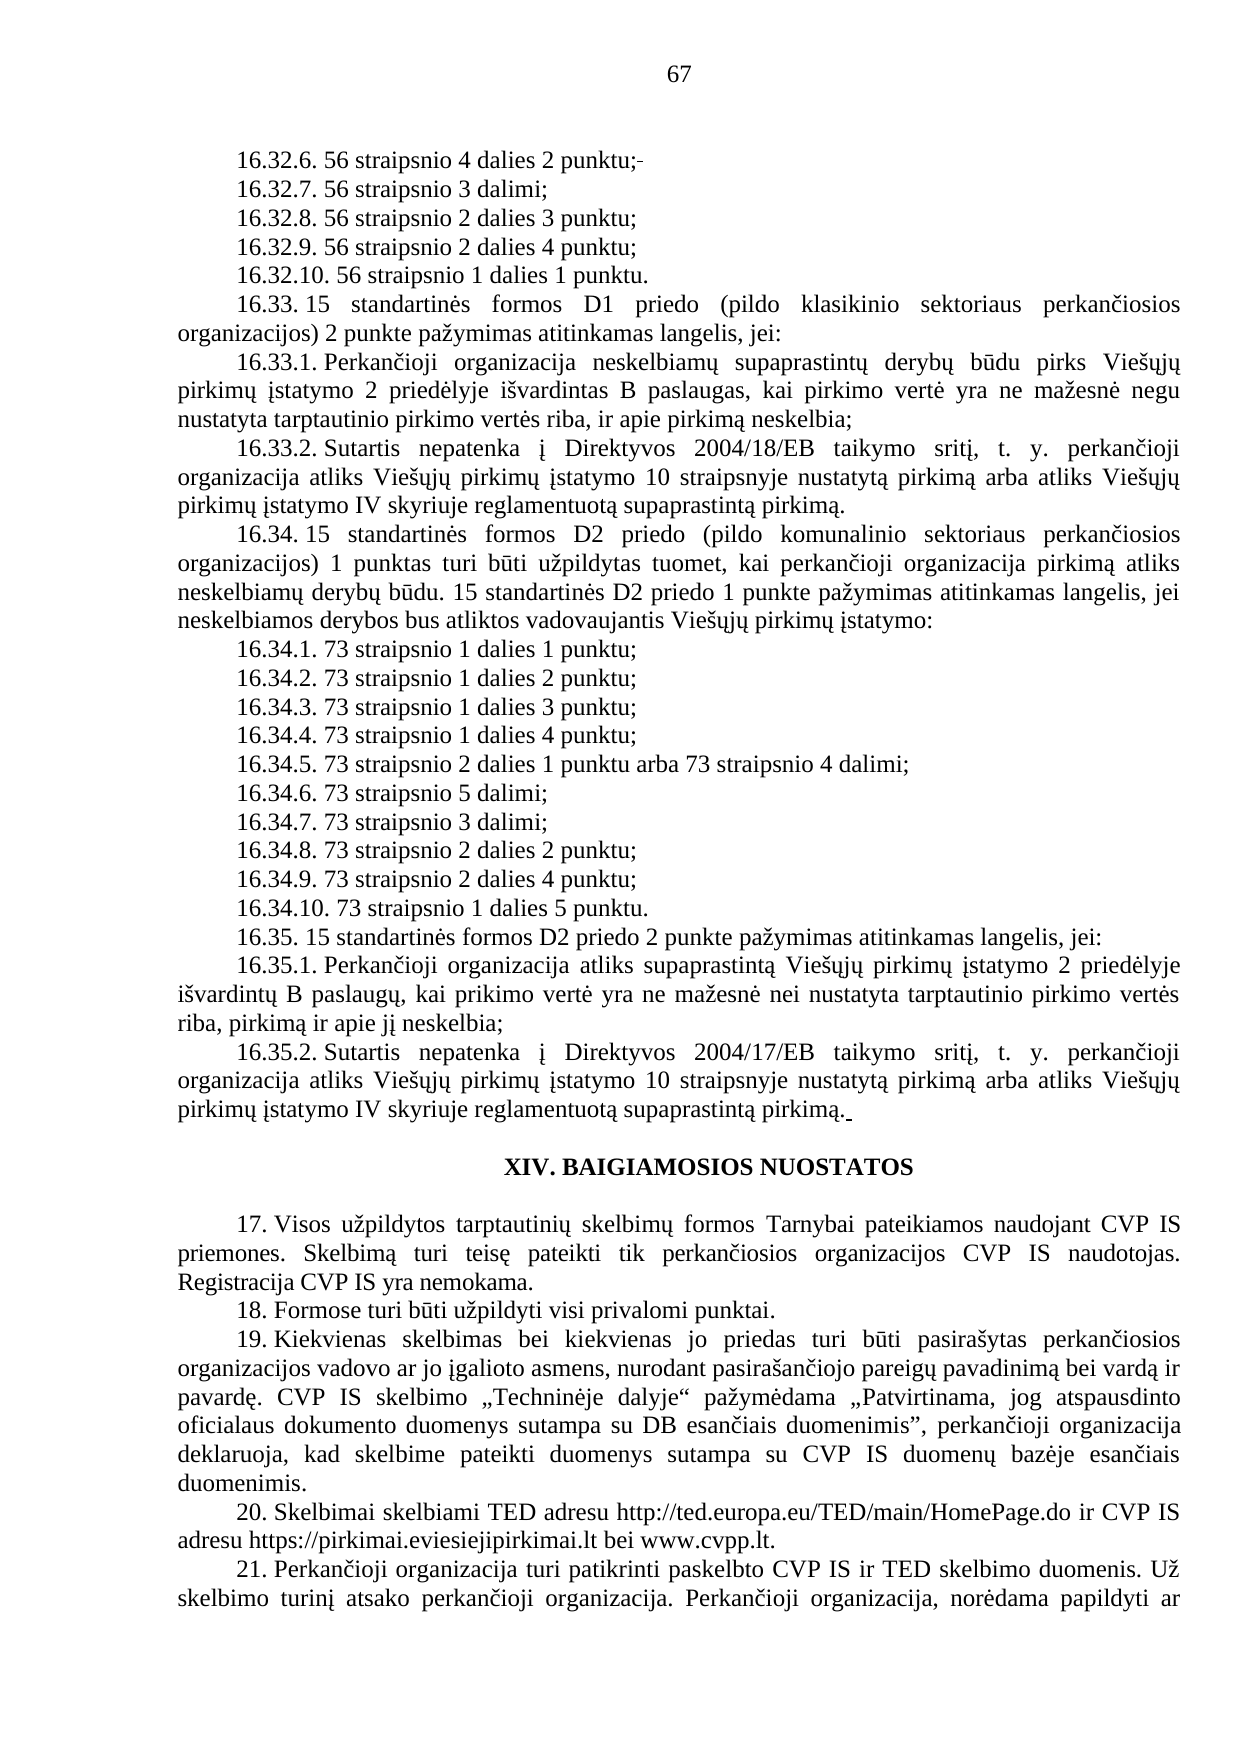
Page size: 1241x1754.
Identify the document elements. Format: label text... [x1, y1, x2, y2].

text 21. Perkančioji organizacija turi patikrinti paskelbto CVP IS ir TED skelbimo duomenis. Už skelbimo turinį atsako perkančioji organizacija. Perkančioji organizacija, norėdama papildyti ar [177, 1554, 1181, 1612]
text 16.33. 15 standartinės formos D1 priedo (pildo klasikinio sektoriaus perkančiosios organizacijos) 2 punkte pažymimas atitinkamas langelis, jei: [177, 289, 1181, 347]
text 16.34.5. 73 straipsnio 2 dalies 1 punktu arba 73 straipsnio 4 dalimi; [177, 749, 1181, 778]
text 16.34.6. 73 straipsnio 5 dalimi; [177, 778, 1181, 807]
text 16.34.9. 73 straipsnio 2 dalies 4 punktu; [177, 864, 1181, 893]
text 16.32.8. 56 straipsnio 2 dalies 3 punktu; [177, 203, 1181, 232]
text 16.32.9. 56 straipsnio 2 dalies 4 punktu; [177, 232, 1181, 260]
text 16.34.7. 73 straipsnio 3 dalimi; [177, 807, 1181, 835]
text 16.35.2. Sutartis nepatenka į Direktyvos 2004/17/EB taikymo sritį, t. y. perkančioji organizacija atliks Viešųjų pirkimų įstatymo 10 straipsnyje nustatytą pirkimą arba atliks Viešųjų pirkimų įstatymo IV skyriuje reglamentuotą supaprastintą pirkimą. [177, 1037, 1181, 1123]
text 16.32.7. 56 straipsnio 3 dalimi; [177, 174, 1181, 203]
text 17. Visos užpildytos tarptautinių skelbimų formos Tarnybai pateikiamos naudojant CVP IS priemones. Skelbimą turi teisę pateikti tik perkančiosios organizacijos CVP IS naudotojas. Registracija CVP IS yra nemokama. [177, 1209, 1181, 1295]
text 16.34.3. 73 straipsnio 1 dalies 3 punktu; [177, 692, 1181, 720]
text 16.35. 15 standartinės formos D2 priedo 2 punkte pažymimas atitinkamas langelis, jei: [177, 922, 1181, 950]
text 16.33.2. Sutartis nepatenka į Direktyvos 2004/18/EB taikymo sritį, t. y. perkančioji organizacija atliks Viešųjų pirkimų įstatymo 10 straipsnyje nustatytą pirkimą arba atliks Viešųjų pirkimų įstatymo IV skyriuje reglamentuotą supaprastintą pirkimą. [177, 433, 1181, 519]
text 16.33.1. Perkančioji organizacija neskelbiamų supaprastintų derybų būdu pirks Viešųjų pirkimų įstatymo 2 priedėlyje išvardintas B paslaugas, kai pirkimo vertė yra ne mažesnė negu nustatyta tarptautinio pirkimo vertės riba, ir apie pirkimą neskelbia; [177, 347, 1181, 433]
text 16.34.1. 73 straipsnio 1 dalies 1 punktu; [177, 634, 1181, 663]
text 16.34. 15 standartinės formos D2 priedo (pildo komunalinio sektoriaus perkančiosios organizacijos) 1 punktas turi būti užpildytas tuomet, kai perkančioji organizacija pirkimą atliks neskelbiamų derybų būdu. 15 standartinės D2 priedo 1 punkte pažymimas atitinkamas langelis, jei neskelbiamos derybos bus atliktos vadovaujantis Viešųjų pirkimų įstatymo: [177, 519, 1181, 634]
text 19. Kiekvienas skelbimas bei kiekvienas jo priedas turi būti pasirašytas perkančiosios organizacijos vadovo ar jo įgalioto asmens, nurodant pasirašančiojo pareigų pavadinimą bei vardą ir pavardę. CVP IS skelbimo „Techninėje dalyje“ pažymėdama „Patvirtinama, jog atspausdinto oficialaus dokumento duomenys sutampa su DB esančiais duomenimis”, perkančioji organizacija deklaruoja, kad skelbime pateikti duomenys sutampa su CVP IS duomenų bazėje esančiais duomenimis. [177, 1324, 1181, 1497]
text 16.32.10. 56 straipsnio 1 dalies 1 punktu. [177, 260, 1181, 289]
text 16.34.2. 73 straipsnio 1 dalies 2 punktu; [177, 663, 1181, 692]
text 16.34.4. 73 straipsnio 1 dalies 4 punktu; [177, 720, 1181, 749]
text 16.34.8. 73 straipsnio 2 dalies 2 punktu; [177, 835, 1181, 864]
text 16.35.1. Perkančioji organizacija atliks supaprastintą Viešųjų pirkimų įstatymo 2 priedėlyje išvardintų B paslaugų, kai prikimo vertė yra ne mažesnė nei nustatyta tarptautinio pirkimo vertės riba, pirkimą ir apie jį neskelbia; [177, 950, 1181, 1037]
text 18. Formose turi būti užpildyti visi privalomi punktai. [177, 1295, 1181, 1324]
text 16.34.10. 73 straipsnio 1 dalies 5 punktu. [177, 893, 1181, 922]
text XIV. BAIGIAMOSIOS NUOSTATOS [177, 1152, 1181, 1180]
text 20. Skelbimai skelbiami TED adresu http://ted.europa.eu/TED/main/HomePage.do ir CVP IS adresu https://pirkimai.eviesiejipirkimai.lt bei www.cvpp.lt. [177, 1497, 1181, 1554]
text 16.32.6. 56 straipsnio 4 dalies 2 punktu; [177, 145, 1181, 174]
